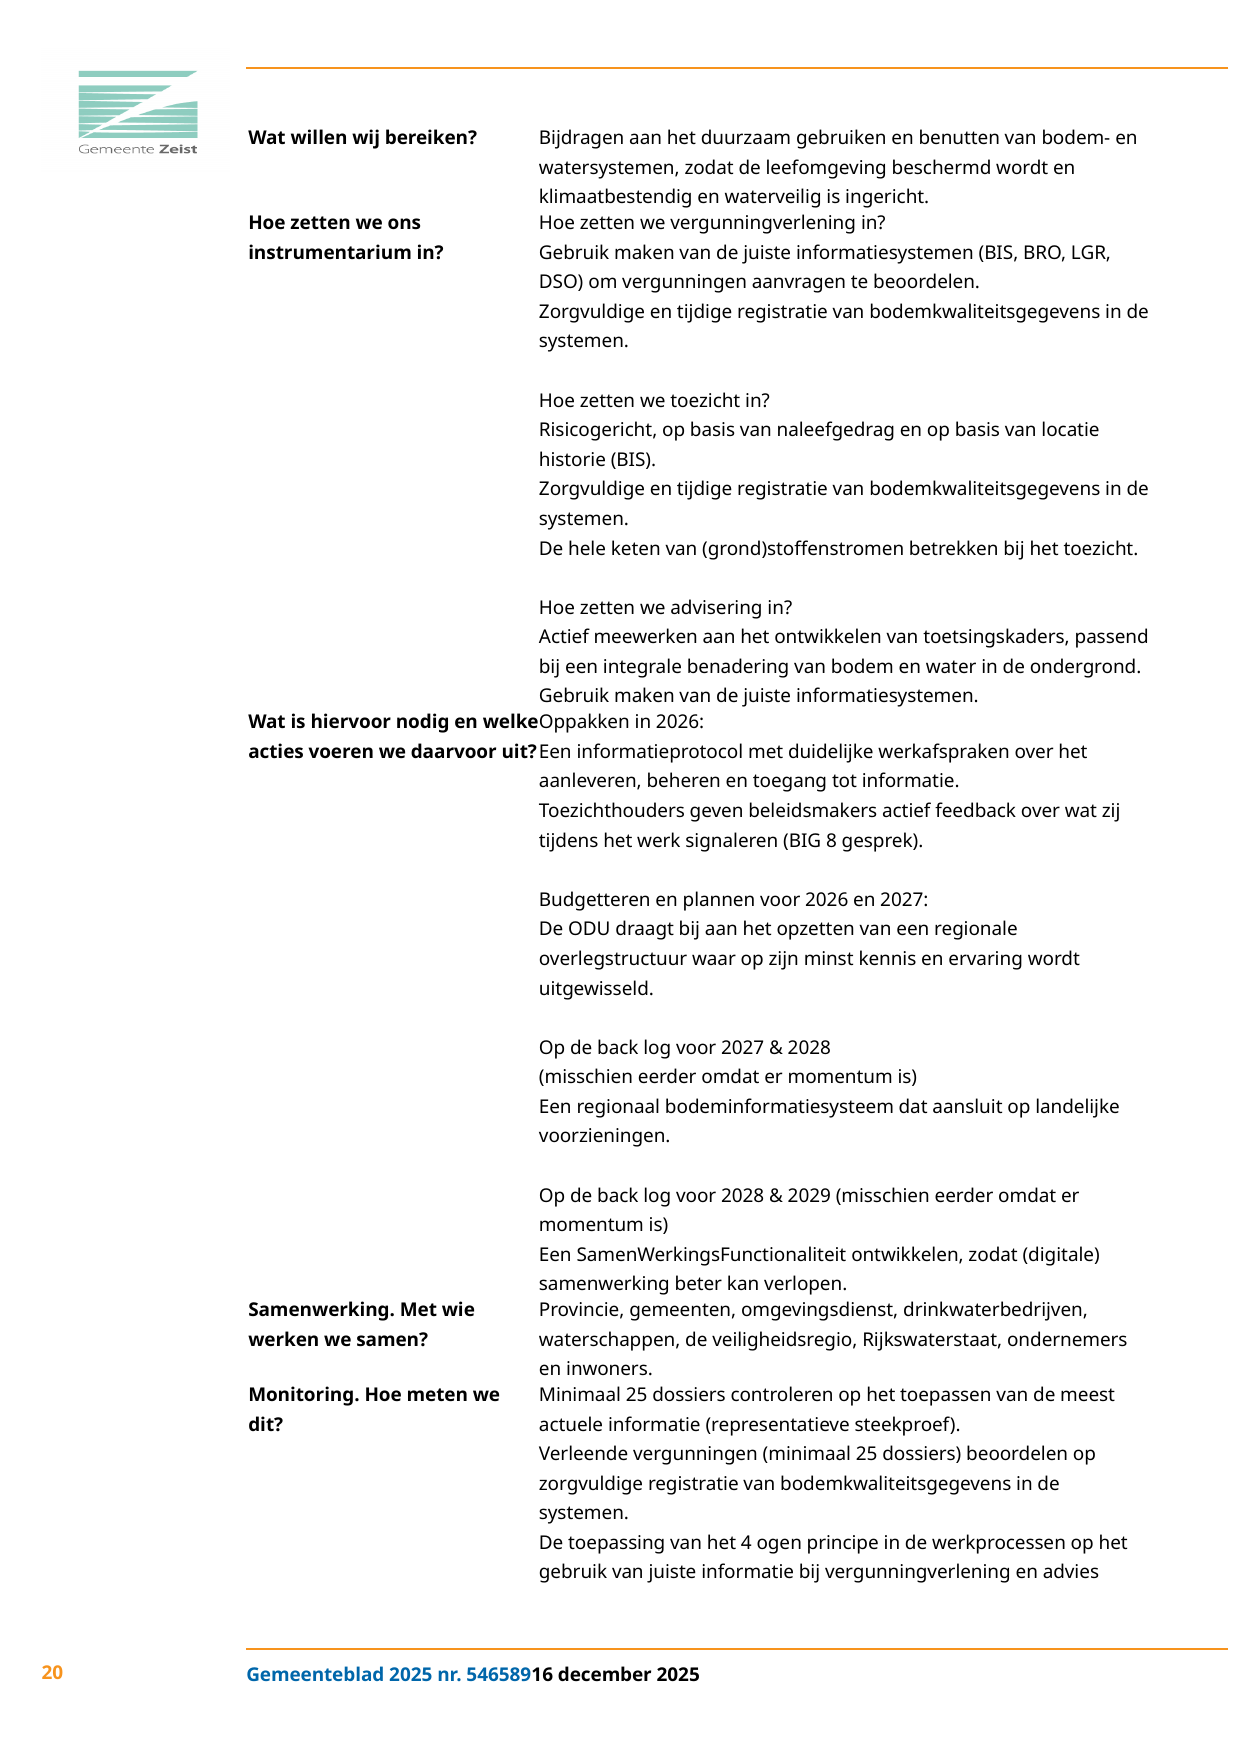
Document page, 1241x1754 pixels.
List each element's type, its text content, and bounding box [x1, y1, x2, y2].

table_cell Provincie, gemeenten, omgevingsdienst, drinkwaterbedrijven, waterschappen, de veiligheidsregio, Rijkswaterstaat, ondernemers en inwoners. [539, 1296, 1152, 1381]
table_cell Monitoring. Hoe meten we dit? [248, 1381, 539, 1584]
table_cell Oppakken in 2026: Een informatieprotocol met duidelijke werkafspraken over het aanleveren, beheren en toegang tot informatie. Toezichthouders geven beleidsmakers actief feedback over wat zij tijdens het werk signaleren (BIG 8 gesprek). Budgetteren en plannen voor 2026 en 2027: De ODU draagt bij aan het opzetten van een regionale overlegstructuur waar op zijn minst kennis en ervaring wordt uitgewisseld. Op de back log voor 2027 & 2028 (misschien eerder omdat er momentum is) Een regionaal bodeminformatiesysteem dat aansluit op landelijke voorzieningen. Op de back log voor 2028 & 2029 (misschien eerder omdat er momentum is) Een SamenWerkingsFunctionaliteit ontwikkelen, zodat (digitale) samenwerking beter kan verlopen. [539, 709, 1152, 1296]
table_header Wat willen wij bereiken? [248, 125, 539, 209]
table_cell Wat is hiervoor nodig en welke acties voeren we daarvoor uit? [248, 709, 539, 1296]
table_cell Minimaal 25 dossiers controleren op het toepassen van de meest actuele informatie (representatieve steekproef). Verleende vergunningen (minimaal 25 dossiers) beoordelen op zorgvuldige registratie van bodemkwaliteitsgegevens in de systemen. De toepassing van het 4 ogen principe in de werkprocessen op het gebruik van juiste informatie bij vergunningverlening en advies [539, 1381, 1152, 1584]
table_cell Hoe zetten we ons instrumentarium in? [248, 209, 539, 708]
table_header Bijdragen aan het duurzaam gebruiken en benutten van bodem- en watersystemen, zodat de leefomgeving beschermd wordt en klimaatbestendig en waterveilig is ingericht. [539, 125, 1152, 209]
picture [41, 47, 231, 172]
table_cell Hoe zetten we vergunningverlening in? Gebruik maken van de juiste informatiesystemen (BIS, BRO, LGR, DSO) om vergunningen aanvragen te beoordelen. Zorgvuldige en tijdige registratie van bodemkwaliteitsgegevens in de systemen. Hoe zetten we toezicht in? Risicogericht, op basis van naleefgedrag en op basis van locatie historie (BIS). Zorgvuldige en tijdige registratie van bodemkwaliteitsgegevens in de systemen. De hele keten van (grond)stoffenstromen betrekken bij het toezicht. Hoe zetten we advisering in? Actief meewerken aan het ontwikkelen van toetsingskaders, passend bij een integrale benadering van bodem en water in de ondergrond. Gebruik maken van de juiste informatiesystemen. [539, 209, 1152, 708]
table_cell Samenwerking. Met wie werken we samen? [248, 1296, 539, 1381]
